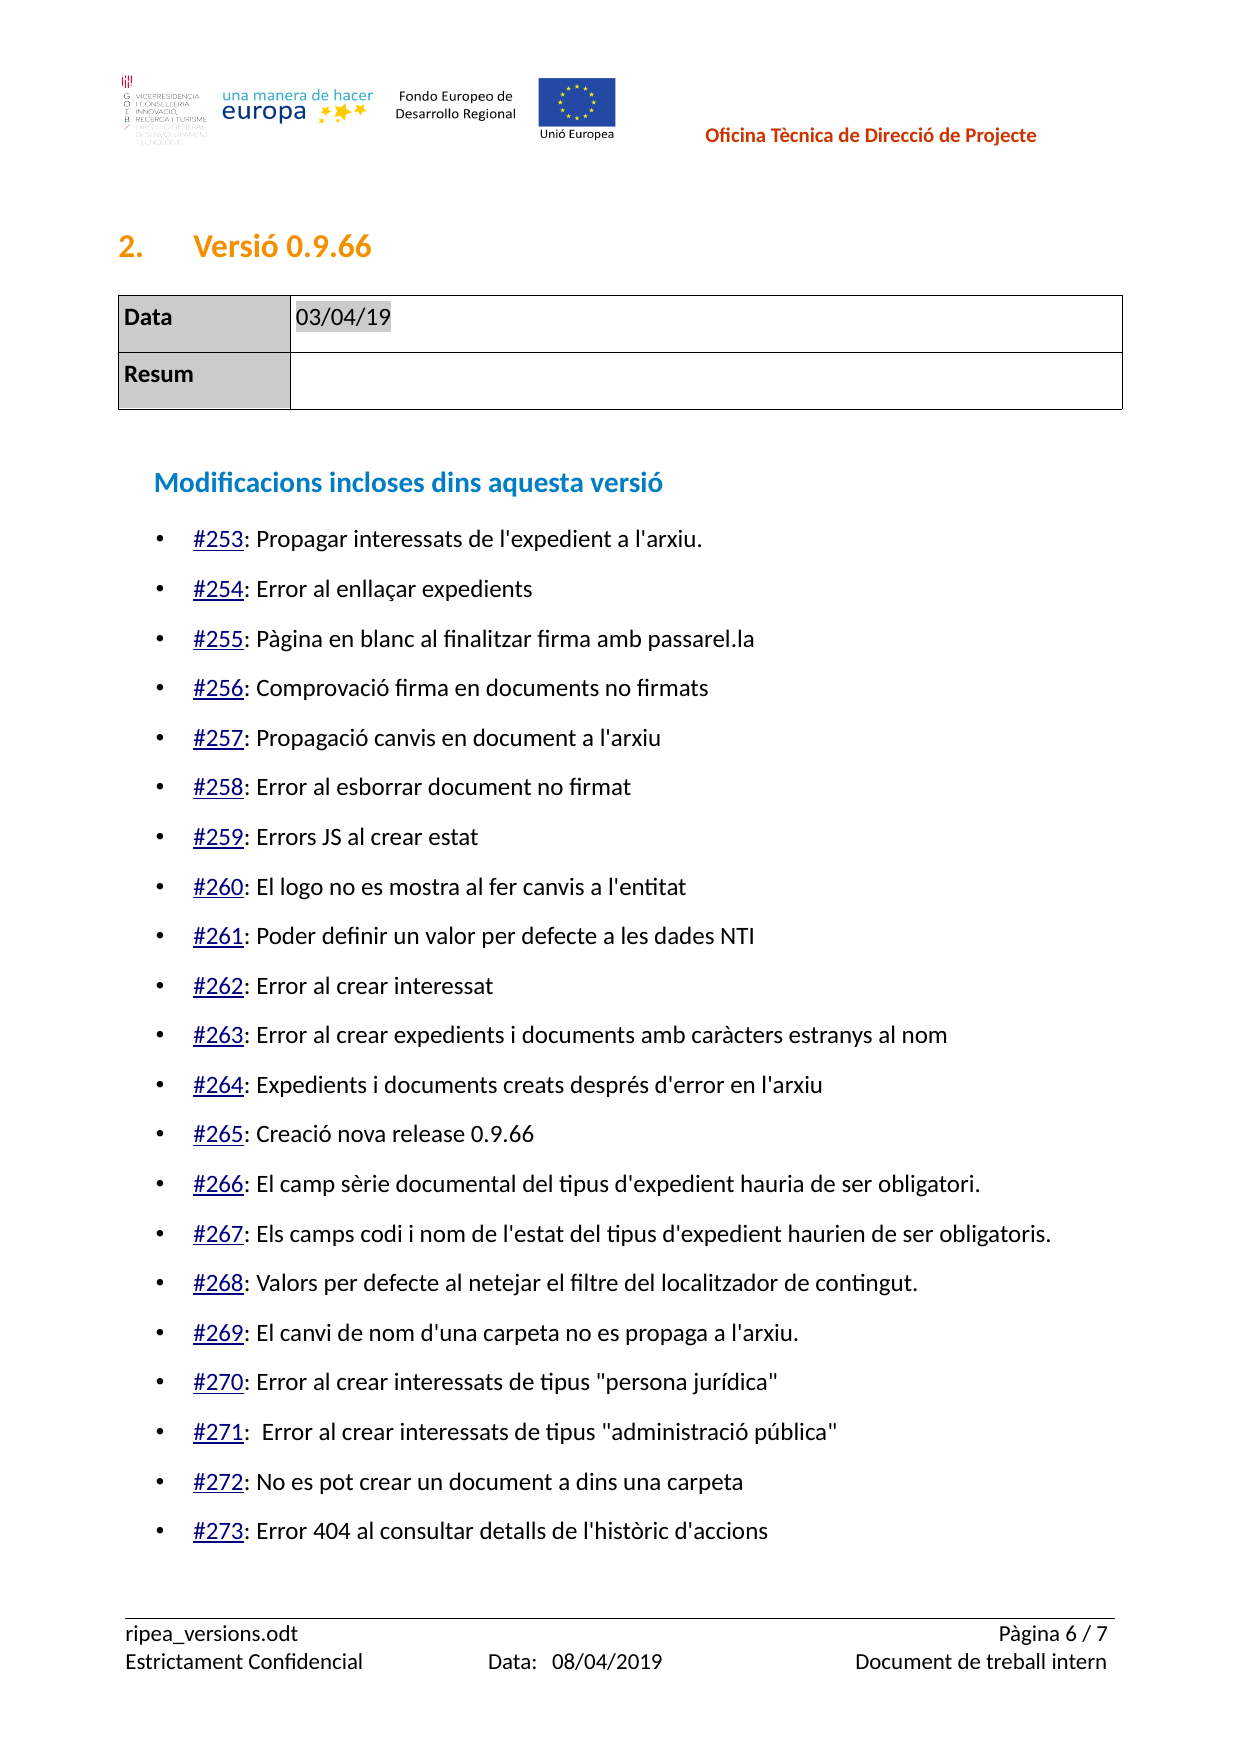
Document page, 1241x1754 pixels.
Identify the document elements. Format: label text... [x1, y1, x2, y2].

list #273: Error 404 al consultar detalls de l'històric d'accions [156, 1515, 1122, 1546]
subtitle Modificacions incloses dins aquesta versió [153, 464, 1122, 500]
list #260: El logo no es mostra al fer canvis a l'entitat [156, 871, 1122, 901]
list #258: Error al esborrar document no firmat [156, 771, 1122, 802]
list #268: Valors per defecte al netejar el filtre del localitzador de contingut. [156, 1267, 1122, 1298]
list #271: Error al crear interessats de tipus "administració pública" [156, 1416, 1122, 1447]
subtitle Versió 0.9.66 [118, 225, 1122, 266]
list #257: Propagació canvis en document a l'arxiu [156, 722, 1122, 752]
list #255: Pàgina en blanc al finalitzar firma amb passarel.la [156, 623, 1122, 653]
list #262: Error al crear interessat [156, 970, 1122, 1000]
list #253: Propagar interessats de l'expedient a l'arxiu. [156, 523, 1122, 554]
list #259: Errors JS al crear estat [156, 821, 1122, 852]
list #267: Els camps codi i nom de l'estat del tipus d'expedient haurien de ser obligatoris. [156, 1218, 1122, 1248]
table_header 03/04/19 [291, 296, 1122, 352]
table_cell Resum [119, 353, 290, 408]
table_header Data [119, 296, 290, 352]
list #254: Error al enllaçar expedients [156, 573, 1122, 604]
list #269: El canvi de nom d'una carpeta no es propaga a l'arxiu. [156, 1317, 1122, 1347]
list #263: Error al crear expedients i documents amb caràcters estranys al nom [156, 1019, 1122, 1050]
list #256: Comprovació firma en documents no firmats [156, 672, 1122, 703]
list #261: Poder definir un valor per defecte a les dades NTI [156, 920, 1122, 951]
picture [219, 73, 621, 147]
list #266: El camp sèrie documental del tipus d'expedient hauria de ser obligatori. [156, 1168, 1122, 1199]
picture [118, 73, 213, 147]
table_cell [291, 353, 1122, 408]
list #264: Expedients i documents creats després d'error en l'arxiu [156, 1069, 1122, 1099]
list #272: No es pot crear un document a dins una carpeta [156, 1466, 1122, 1496]
list #270: Error al crear interessats de tipus "persona jurídica" [156, 1366, 1122, 1397]
list #265: Creació nova release 0.9.66 [156, 1118, 1122, 1149]
